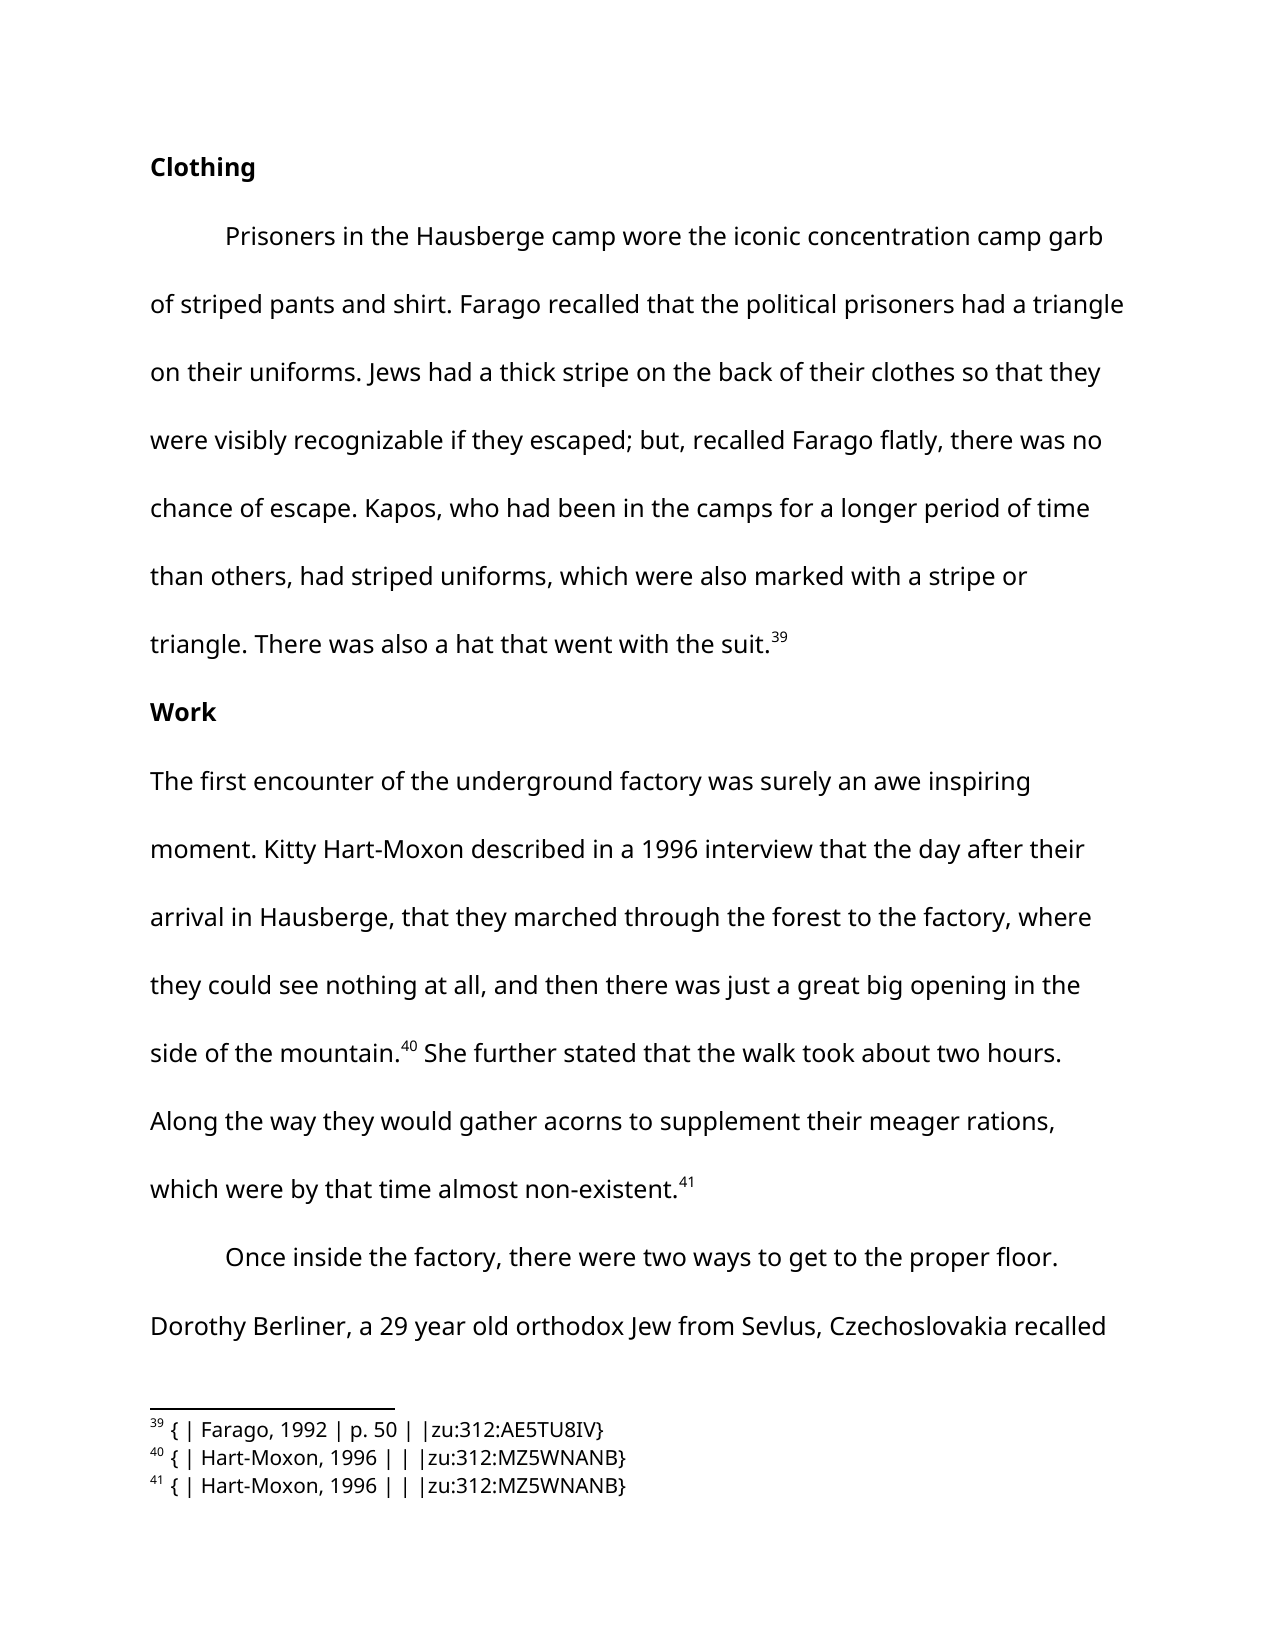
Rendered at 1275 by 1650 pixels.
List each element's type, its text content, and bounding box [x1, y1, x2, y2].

text { | Hart-Moxon, 1996 | | |zu:312:MZ5WNANB} [150, 1443, 1125, 1472]
text Once inside the factory, there were two ways to get to the proper floor. Dorothy Berliner, a 29 year old orthodox Jew from Sevlus, Czechoslovakia recalled [150, 1240, 1125, 1342]
text The first encounter of the underground factory was surely an awe inspiring moment. Kitty Hart-Moxon described in a 1996 interview that the day after their arrival in Hausberge, that they marched through the forest to the factory, where they could see nothing at all, and then there was just a great big opening in the side of the mountain. She further stated that the walk took about two hours. Along the way they would gather acorns to supplement their meager rations, which were by that time almost non-existent. [150, 763, 1125, 1206]
text { | Hart-Moxon, 1996 | | |zu:312:MZ5WNANB} [150, 1472, 1125, 1500]
text { | Farago, 1992 | p. 50 | |zu:312:AE5TU8IV} [150, 1415, 1125, 1443]
text Clothing [150, 150, 1125, 184]
text Work [150, 695, 1125, 729]
text Prisoners in the Hausberge camp wore the iconic concentration camp garb of striped pants and shirt. Farago recalled that the political prisoners had a triangle on their uniforms. Jews had a thick stripe on the back of their clothes so that they were visibly recognizable if they escaped; but, recalled Farago flatly, there was no chance of escape. Kapos, who had been in the camps for a longer period of time than others, had striped uniforms, which were also marked with a stripe or triangle. There was also a hat that went with the suit. [150, 218, 1125, 661]
